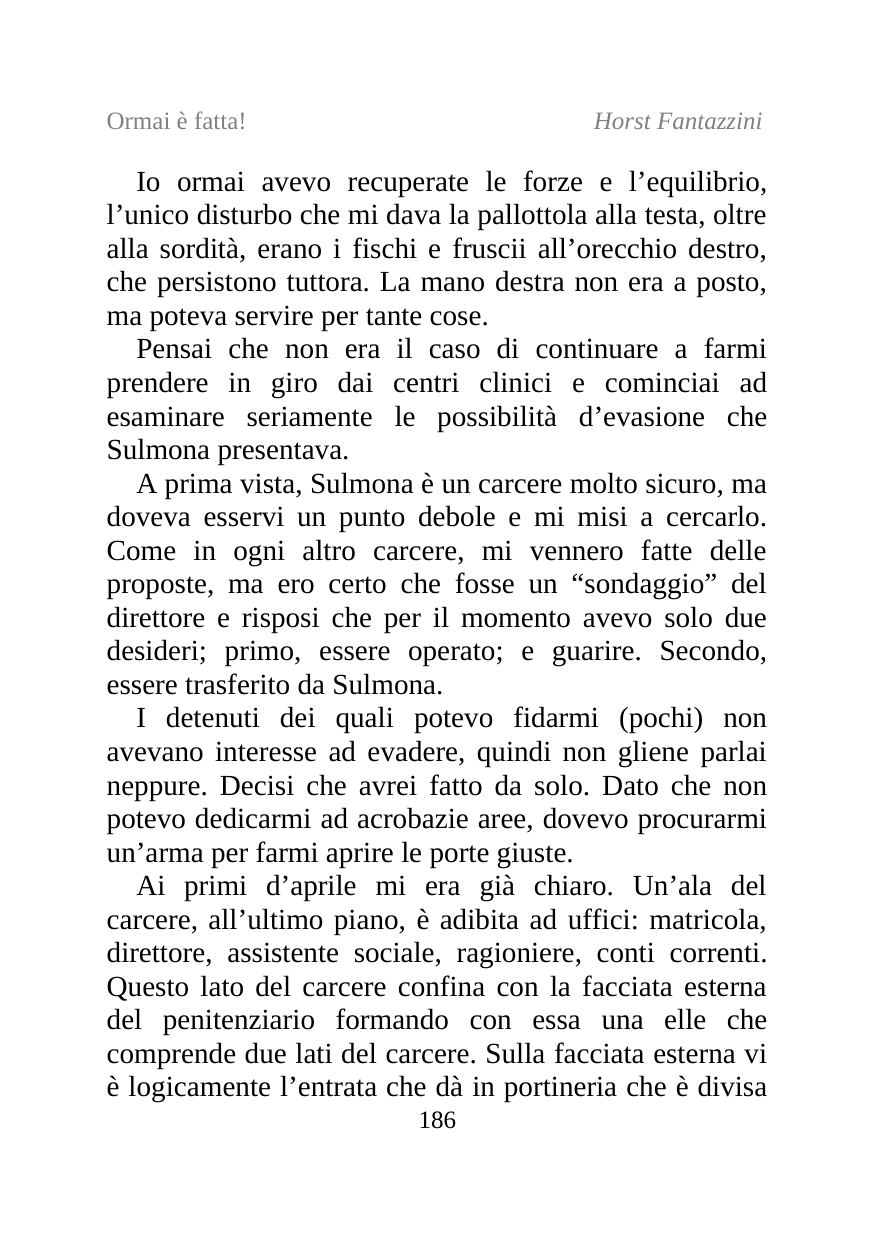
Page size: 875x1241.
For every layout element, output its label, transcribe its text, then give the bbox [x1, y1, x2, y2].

text I detenuti dei quali potevo fidarmi (pochi) non avevano interesse ad evadere, quindi non gliene parlai neppure. Decisi che avrei fatto da solo. Dato che non potevo dedicarmi ad acrobazie aree, dovevo procurarmi un’arma per farmi aprire le porte giuste. [106, 701, 768, 868]
text A prima vista, Sulmona è un carcere molto sicuro, ma doveva esservi un punto debole e mi misi a cercarlo. Come in ogni altro carcere, mi vennero fatte delle proposte, ma ero certo che fosse un “sondaggio” del direttore e risposi che per il momento avevo solo due desideri; primo, essere operato; e guarire. Secondo, essere trasferito da Sulmona. [106, 466, 768, 701]
text Pensai che non era il caso di continuare a farmi prendere in giro dai centri clinici e cominciai ad esaminare seriamente le possibilità d’evasione che Sulmona presentava. [106, 332, 768, 466]
text Ai primi d’aprile mi era già chiaro. Un’ala del carcere, all’ultimo piano, è adibita ad uffici: matricola, direttore, assistente sociale, ragioniere, conti correnti. Questo lato del carcere confina con la facciata esterna del penitenziario formando con essa una elle che comprende due lati del carcere. Sulla facciata esterna vi è logicamente l’entrata che dà in portineria che è divisa [106, 868, 768, 1103]
text Io ormai avevo recuperate le forze e l’equilibrio, l’unico disturbo che mi dava la pallottola alla testa, oltre alla sordità, erano i fischi e fruscii all’orecchio destro, che persistono tuttora. La mano destra non era a posto, ma poteva servire per tante cose. [106, 164, 768, 332]
